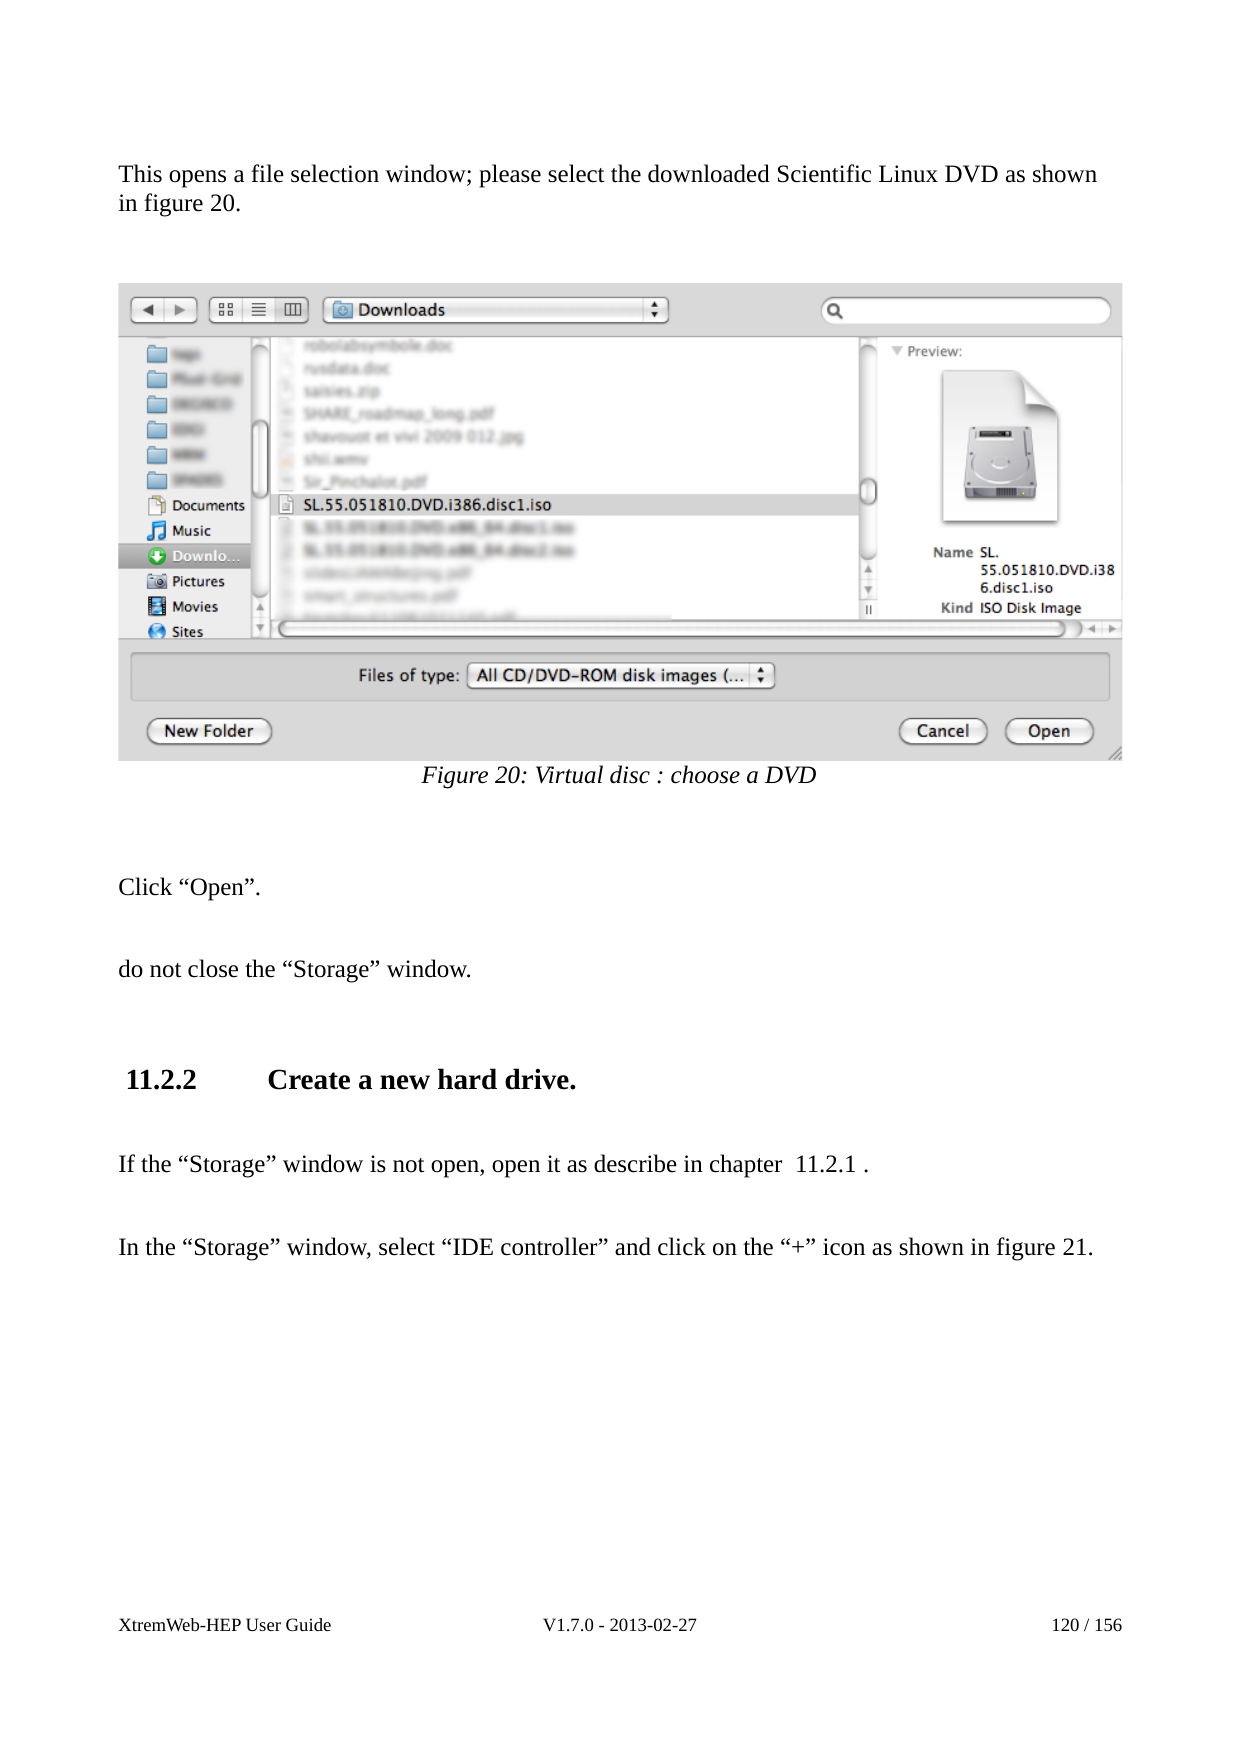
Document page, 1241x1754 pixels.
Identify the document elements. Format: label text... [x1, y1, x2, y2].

text This opens a file selection window; please select the downloaded Scientific Linux DVD as shown in figure 20. [118, 159, 1122, 217]
text Figure 20: Virtual disc : choose a DVD [118, 761, 1122, 789]
text Click “Open”. [118, 872, 1122, 901]
picture [118, 283, 1123, 761]
text do not close the “Storage” window. [118, 954, 1122, 983]
text If the “Storage” window is not open, open it as describe in chapter 11.2.1. [118, 1149, 1122, 1178]
text In the “Storage” window, select “IDE controller” and click on the “+” icon as shown in figure 21. [118, 1232, 1122, 1260]
subtitle Create a new hard drive. [118, 1062, 1122, 1095]
